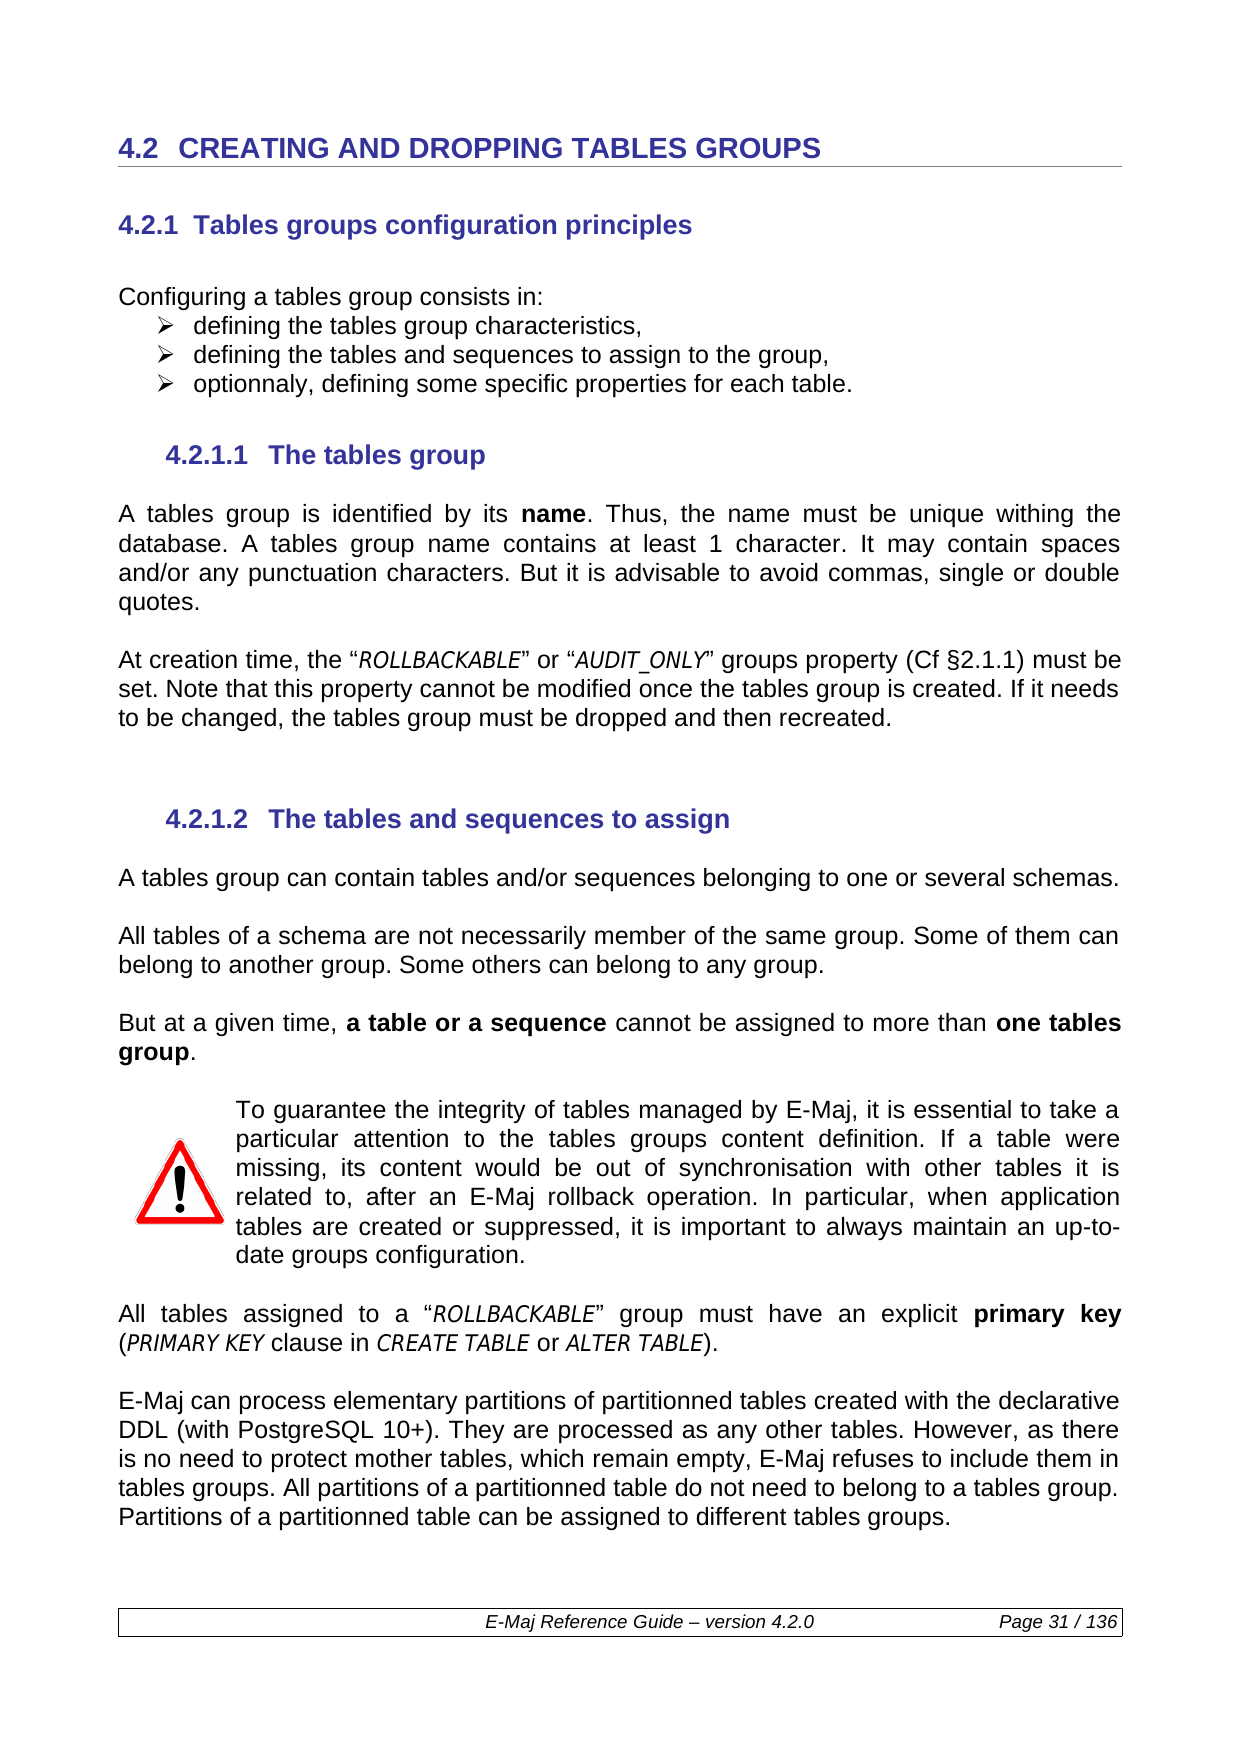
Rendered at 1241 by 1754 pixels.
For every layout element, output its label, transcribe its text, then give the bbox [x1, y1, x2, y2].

text To guarantee the integrity of tables managed by E-Maj, it is essential to take a particular attention to the tables groups content definition. If a table were missing, its content would be out of synchronisation with other tables it is related to, after an E-Maj rollback operation. In particular, when application tables are created or suppressed, it is important to always maintain an up-to-date groups configuration. [235, 1095, 1122, 1269]
text Configuring a tables group consists in: [118, 281, 1122, 311]
list defining the tables and sequences to assign to the group, [156, 339, 1122, 369]
text E-Maj can process elementary partitions of partitionned tables created with the declarative DDL (with PostgreSQL 10+). They are processed as any other tables. However, as there is no need to protect mother tables, which remain empty, E-Maj refuses to include them in tables groups. All partitions of a partitionned table do not need to belong to a tables group. Partitions of a partitionned table can be assigned to different tables groups. [118, 1386, 1122, 1531]
text A tables group can contain tables and/or sequences belonging to one or several schemas. [118, 863, 1122, 892]
text But at a given time, a table or a sequence cannot be assigned to more than one tables group. [118, 1008, 1122, 1066]
picture [134, 1138, 225, 1225]
text At creation time, the “ROLLBACKABLE” or “AUDIT_ONLY” groups property (Cf §2.1.1) must be set. Note that this property cannot be modified once the tables group is created. If it needs to be changed, the tables group must be dropped and then recreated. [118, 645, 1122, 732]
text All tables of a schema are not necessarily member of the same group. Some of them can belong to another group. Some others can belong to any group. [118, 921, 1122, 979]
text All tables assigned to a “ROLLBACKABLE” group must have an explicit primary key (PRIMARY KEY clause in CREATE TABLE or ALTER TABLE). [118, 1298, 1122, 1357]
subtitle Tables groups configuration principles [118, 209, 1122, 240]
list optionnaly, defining some specific properties for each table. [156, 369, 1122, 398]
text A tables group is identified by its name. Thus, the name must be unique withing the database. A tables group name contains at least 1 character. It may contain spaces and/or any punctuation characters. But it is advisable to avoid commas, single or double quotes. [118, 499, 1122, 616]
subtitle Creating and dropping tables groups [118, 131, 1122, 166]
subtitle The tables and sequences to assign [165, 802, 1122, 833]
subtitle The tables group [165, 439, 1122, 470]
list defining the tables group characteristics, [156, 311, 1122, 339]
